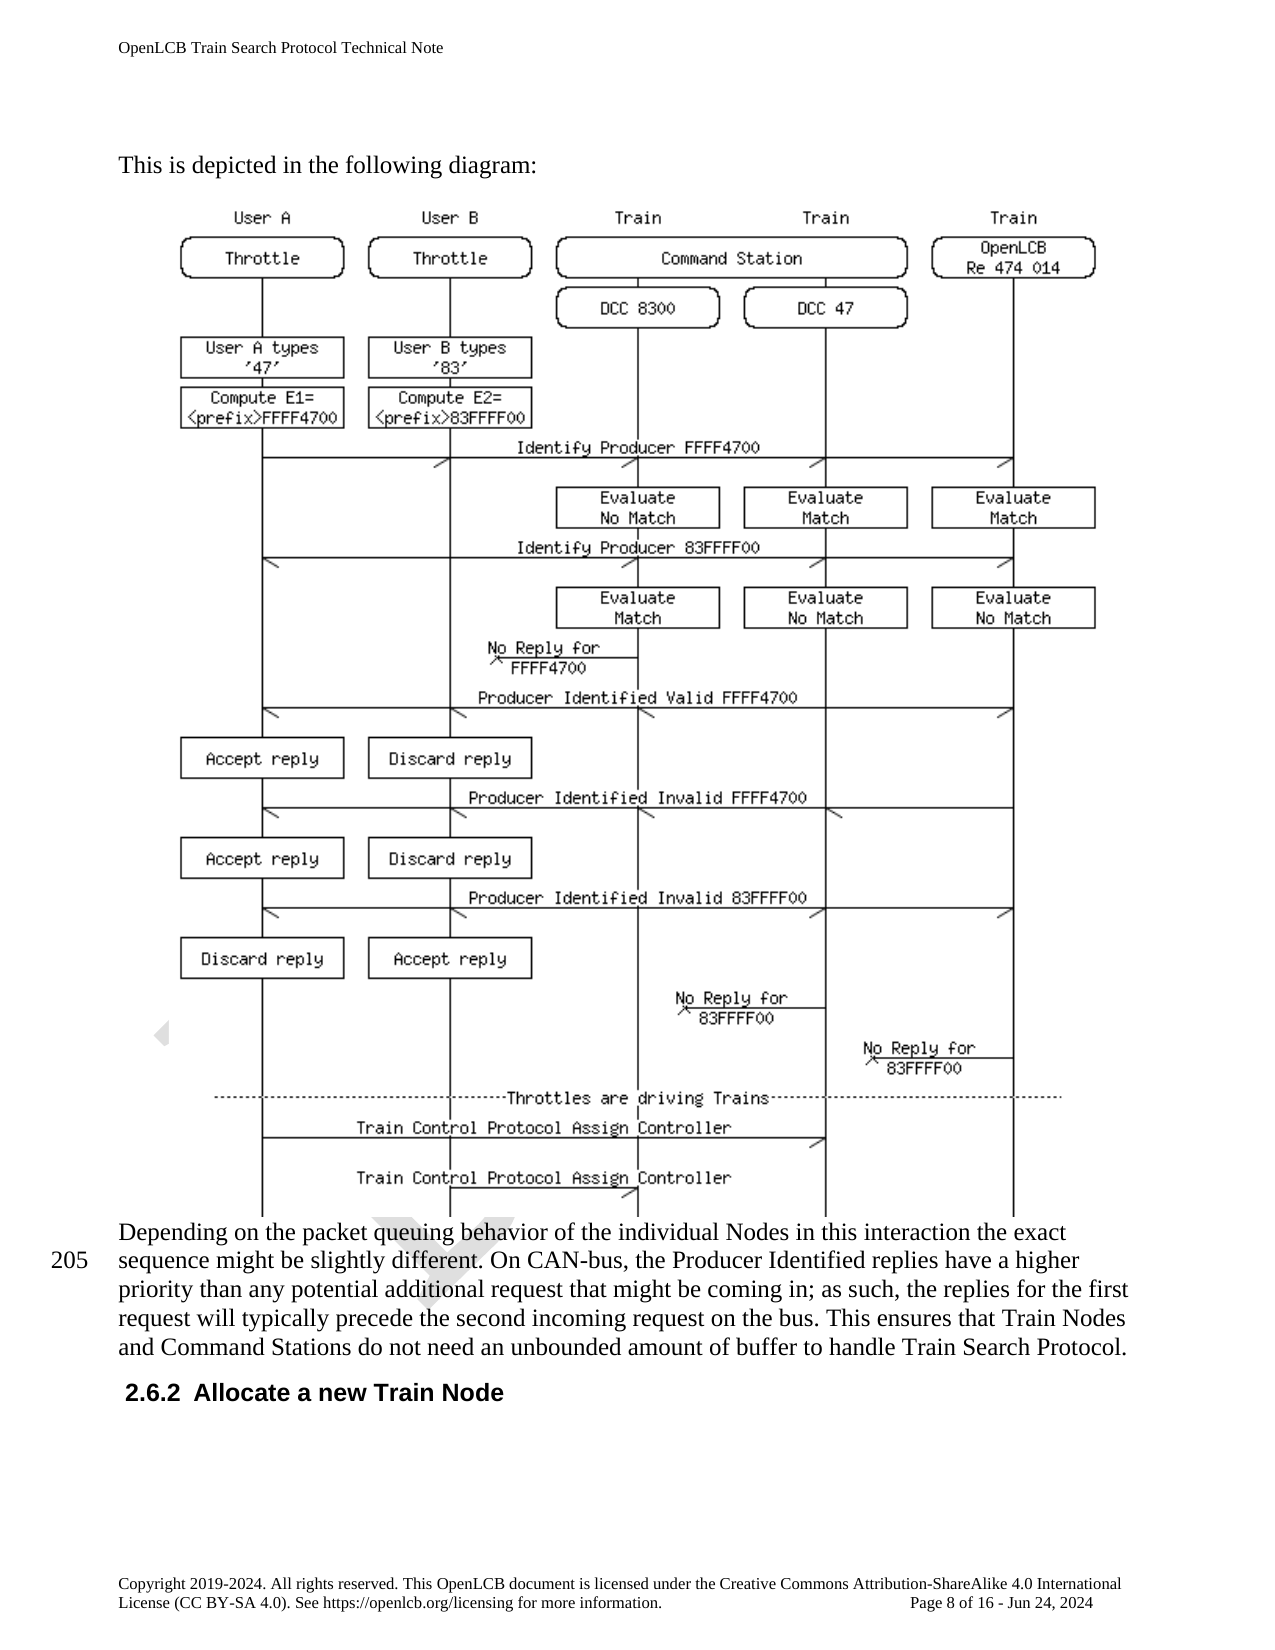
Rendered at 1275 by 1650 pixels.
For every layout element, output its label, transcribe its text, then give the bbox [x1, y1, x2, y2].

text Depending on the packet queuing behavior of the individual Nodes in this interaction the exact sequence might be slightly different. On CAN-bus, the Producer Identified replies have a higher priority than any potential additional request that might be coming in; as such, the replies for the first request will typically precede the second incoming request on the bus. This ensures that Train Nodes and Command Stations do not need an unbounded amount of buffer to handle Train Search Protocol. [118, 196, 1157, 1360]
picture [168, 196, 1107, 1217]
text This is depicted in the following diagram: [118, 150, 1157, 179]
subtitle Allocate a new Train Node [118, 1378, 1157, 1407]
